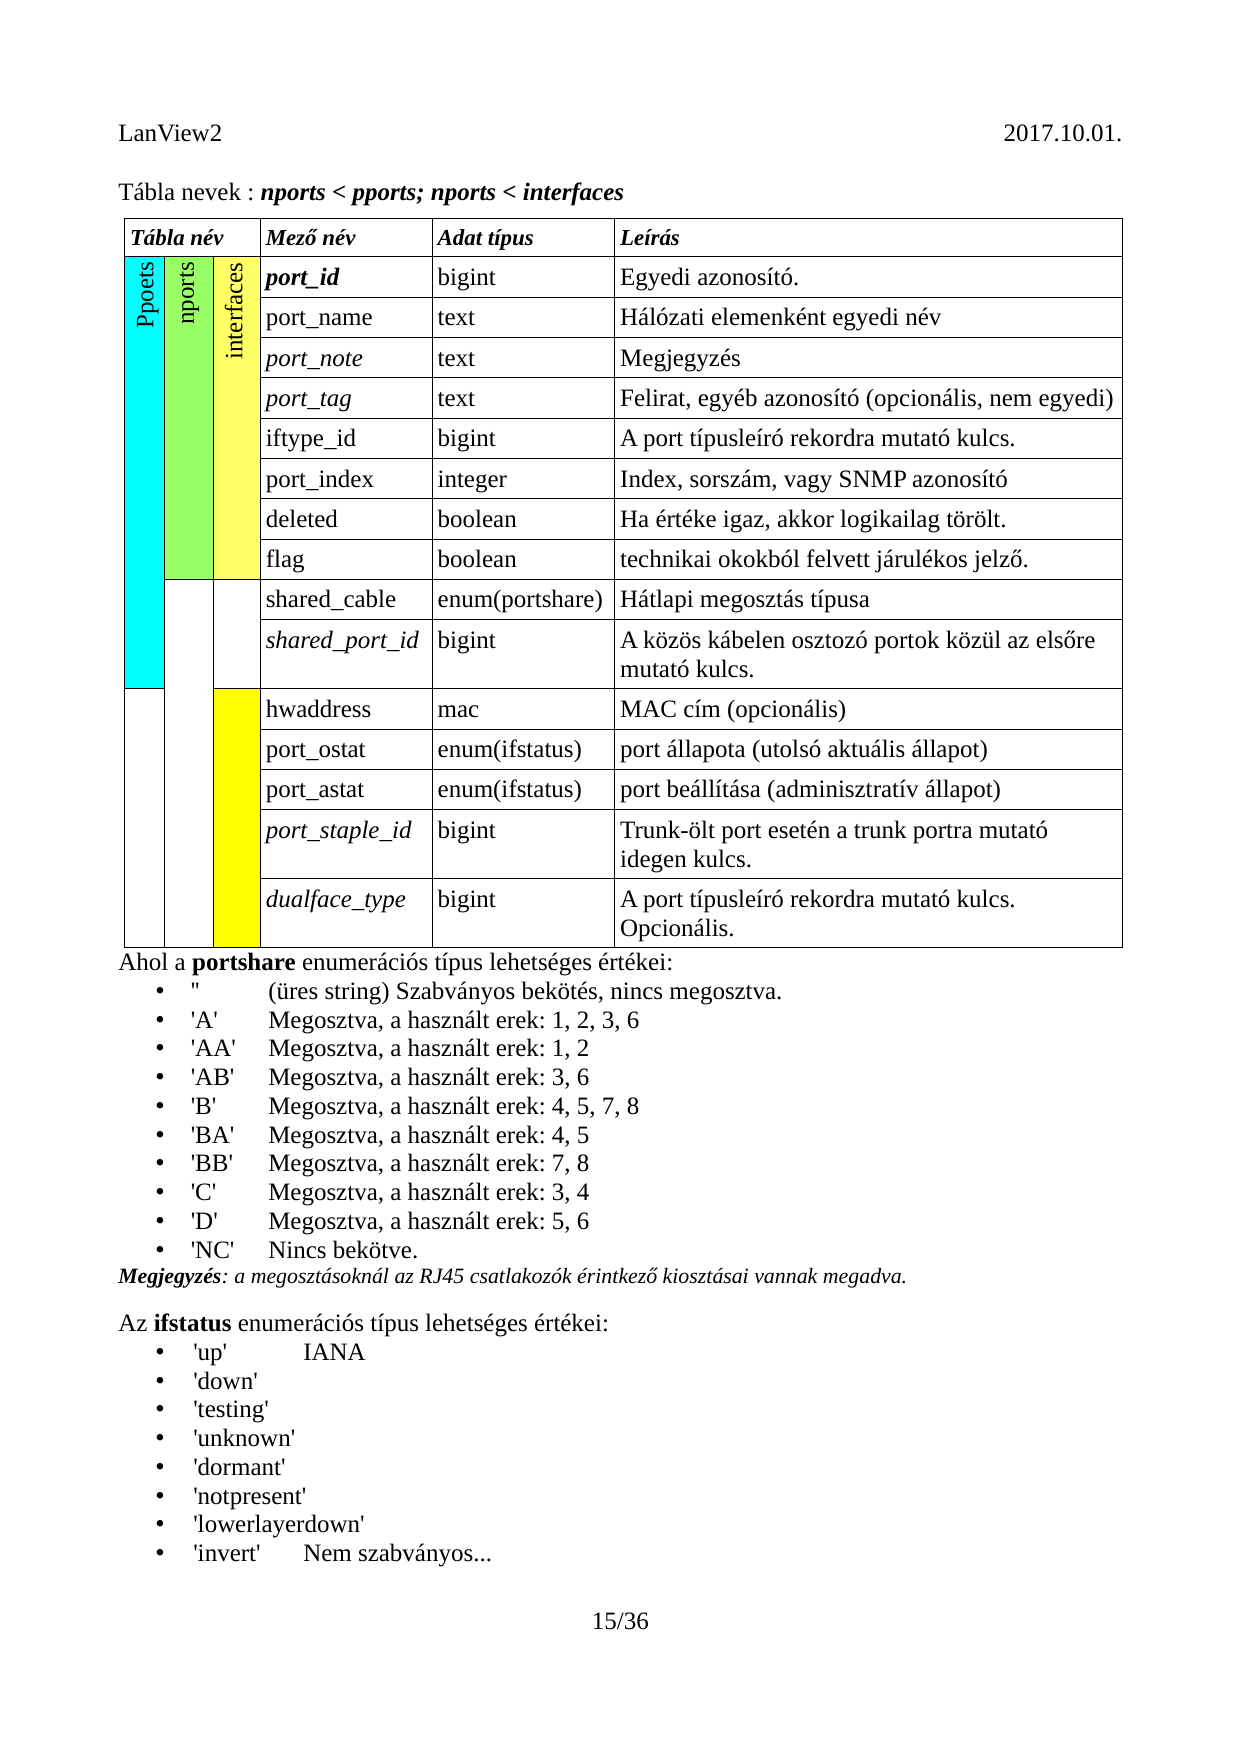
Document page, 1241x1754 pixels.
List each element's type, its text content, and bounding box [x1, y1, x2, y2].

list 'B' Megosztva, a használt erek: 4, 5, 7, 8 [156, 1091, 1122, 1120]
table_cell A közös kábelen osztozó portok közül az elsőre mutató kulcs. [615, 620, 1122, 688]
list 'up' IANA [156, 1337, 1122, 1366]
list '' (üres string) Szabványos bekötés, nincs megosztva. [156, 976, 1122, 1005]
table_cell MAC cím (opcionális) [615, 689, 1122, 728]
table_cell boolean [433, 540, 614, 579]
table_cell boolean [433, 499, 614, 538]
table_cell port_note [261, 338, 432, 377]
list 'unknown' [156, 1423, 1122, 1452]
table_cell Megjegyzés [615, 338, 1122, 377]
table_header Leírás [615, 219, 1122, 256]
list 'notpresent' [156, 1481, 1122, 1509]
table_cell [125, 689, 164, 947]
list 'down' [156, 1366, 1122, 1394]
table_cell mac [433, 689, 614, 728]
table_cell enum(ifstatus) [433, 730, 614, 769]
table_cell port_name [261, 298, 432, 337]
table_header Tábla név [125, 219, 260, 256]
table_cell deleted [261, 499, 432, 538]
list 'invert' Nem szabványos... [156, 1538, 1122, 1567]
table_cell text [433, 298, 614, 337]
table_cell port_staple_id [261, 810, 432, 878]
list 'AB' Megosztva, a használt erek: 3, 6 [156, 1062, 1122, 1091]
table_cell A port típusleíró rekordra mutató kulcs. [615, 419, 1122, 458]
list 'NC' Nincs bekötve. [156, 1235, 1122, 1263]
list 'D' Megosztva, a használt erek: 5, 6 [156, 1206, 1122, 1235]
table_cell bigint [433, 620, 614, 688]
table_cell shared_cable [261, 580, 432, 619]
table_header Mező név [261, 219, 432, 256]
list 'AA' Megosztva, a használt erek: 1, 2 [156, 1033, 1122, 1062]
list 'BB' Megosztva, a használt erek: 7, 8 [156, 1148, 1122, 1177]
table_cell enum(portshare) [433, 580, 614, 619]
table_cell bigint [433, 419, 614, 458]
list 'testing' [156, 1394, 1122, 1423]
table_cell Ppoets [125, 257, 164, 688]
table_cell Index, sorszám, vagy SNMP azonosító [615, 459, 1122, 498]
table_cell bigint [433, 879, 614, 947]
table_cell port állapota (utolsó aktuális állapot) [615, 730, 1122, 769]
list 'C' Megosztva, a használt erek: 3, 4 [156, 1177, 1122, 1206]
table_cell bigint [433, 257, 614, 297]
table_cell nports [165, 257, 213, 579]
table_cell Hátlapi megosztás típusa [615, 580, 1122, 619]
table_cell [214, 580, 260, 688]
table_cell Egyedi azonosító. [615, 257, 1122, 297]
table_cell port_index [261, 459, 432, 498]
table_cell hwaddress [261, 689, 432, 728]
text Az ifstatus enumerációs típus lehetséges értékei: [118, 1308, 1122, 1337]
table_cell Trunk-ölt port esetén a trunk portra mutató idegen kulcs. [615, 810, 1122, 878]
text Tábla nevek : nports < pports; nports < interfaces [118, 177, 1122, 206]
table_cell enum(ifstatus) [433, 770, 614, 809]
table_cell technikai okokból felvett járulékos jelző. [615, 540, 1122, 579]
table_cell [214, 689, 260, 947]
table_cell flag [261, 540, 432, 579]
list 'lowerlayerdown' [156, 1509, 1122, 1538]
table_cell shared_port_id [261, 620, 432, 688]
table_cell Felirat, egyéb azonosító (opcionális, nem egyedi) [615, 378, 1122, 417]
table_cell text [433, 338, 614, 377]
table_cell dualface_type [261, 879, 432, 947]
table_cell port_id [261, 257, 432, 297]
text Ahol a portshare enumerációs típus lehetséges értékei: [118, 947, 1122, 976]
table_cell iftype_id [261, 419, 432, 458]
table_cell text [433, 378, 614, 417]
table_cell bigint [433, 810, 614, 878]
table_cell Hálózati elemenként egyedi név [615, 298, 1122, 337]
table_cell interfaces [214, 257, 260, 579]
table_cell integer [433, 459, 614, 498]
table_cell A port típusleíró rekordra mutató kulcs. Opcionális. [615, 879, 1122, 947]
table_header Adat típus [433, 219, 614, 256]
table_cell Ha értéke igaz, akkor logikailag törölt. [615, 499, 1122, 538]
table_cell port_ostat [261, 730, 432, 769]
list 'BA' Megosztva, a használt erek: 4, 5 [156, 1120, 1122, 1148]
table_cell port beállítása (adminisztratív állapot) [615, 770, 1122, 809]
table_cell port_tag [261, 378, 432, 417]
list 'A' Megosztva, a használt erek: 1, 2, 3, 6 [156, 1005, 1122, 1033]
table_cell port_astat [261, 770, 432, 809]
text Megjegyzés: a megosztásoknál az RJ45 csatlakozók érintkező kiosztásai vannak megadva. [118, 1263, 1122, 1289]
table_cell [165, 580, 213, 947]
list 'dormant' [156, 1452, 1122, 1481]
